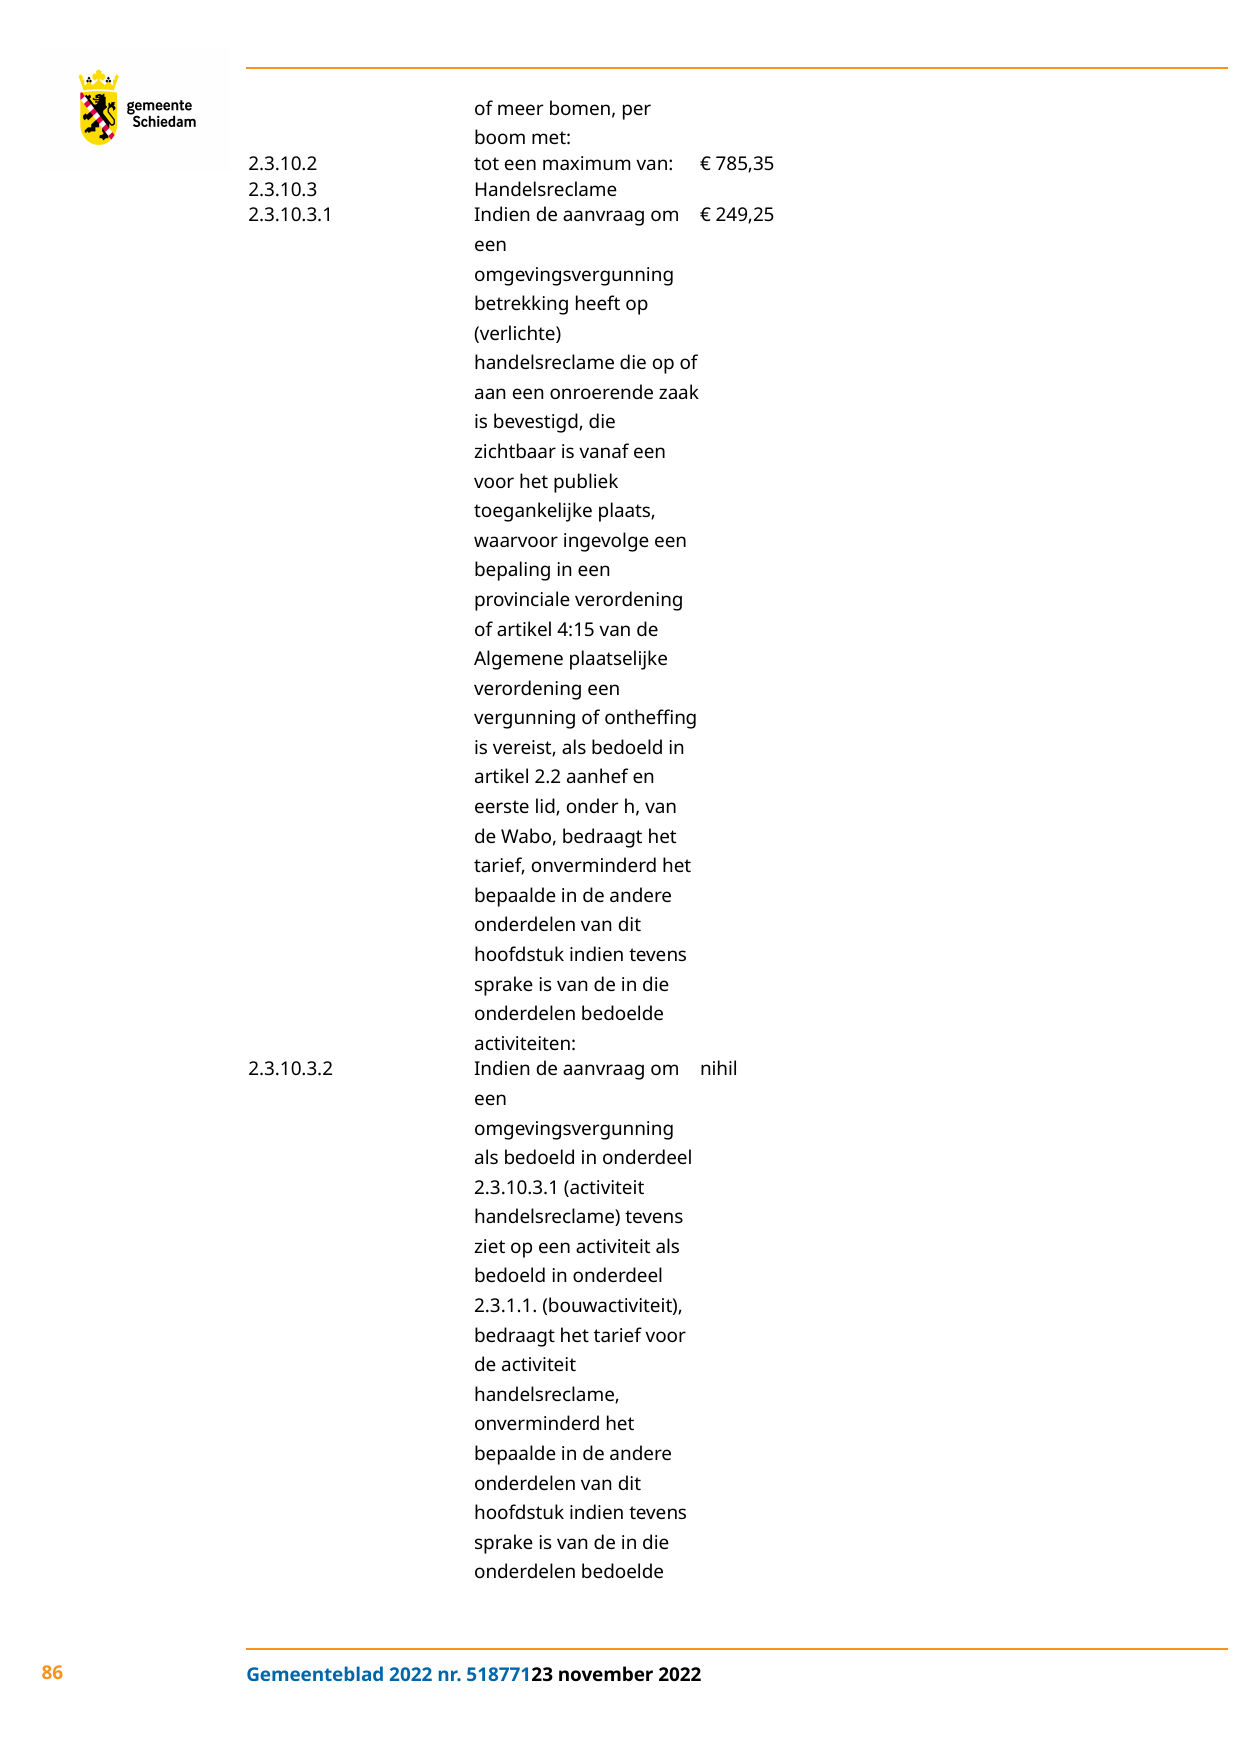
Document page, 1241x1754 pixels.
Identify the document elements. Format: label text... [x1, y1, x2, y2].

table_cell [926, 150, 1152, 176]
table_cell [926, 95, 1152, 150]
table_cell Handelsreclame [474, 176, 700, 202]
table_cell [926, 202, 1152, 1056]
picture [41, 47, 231, 172]
table_cell [700, 95, 926, 150]
table_cell 2.3.10.3.1 [248, 202, 474, 1056]
table_cell of meer bomen, per boom met: [474, 95, 700, 150]
table_cell [926, 1056, 1152, 1584]
table_cell € 785,35 [700, 150, 926, 176]
table_cell [248, 95, 474, 150]
table_cell tot een maximum van: [474, 150, 700, 176]
table_cell 2.3.10.3 [248, 176, 474, 202]
table_cell 2.3.10.3.2 [248, 1056, 474, 1584]
table_cell nihil [700, 1056, 926, 1584]
table_cell 2.3.10.2 [248, 150, 474, 176]
table_cell € 249,25 [700, 202, 926, 1056]
table_cell Indien de aanvraag om een omgevingsvergunning betrekking heeft op (verlichte) handelsreclame die op of aan een onroerende zaak is bevestigd, die zichtbaar is vanaf een voor het publiek toegankelijke plaats, waarvoor ingevolge een bepaling in een provinciale verordening of artikel 4:15 van de Algemene plaatselijke verordening een vergunning of ontheffing is vereist, als bedoeld in artikel 2.2 aanhef en eerste lid, onder h, van de Wabo, bedraagt het tarief, onverminderd het bepaalde in de andere onderdelen van dit hoofdstuk indien tevens sprake is van de in die onderdelen bedoelde activiteiten: [474, 202, 700, 1056]
table_cell [926, 176, 1152, 202]
table_cell Indien de aanvraag om een omgevingsvergunning als bedoeld in onderdeel 2.3.10.3.1 (activiteit handelsreclame) tevens ziet op een activiteit als bedoeld in onderdeel 2.3.1.1. (bouwactiviteit), bedraagt het tarief voor de activiteit handelsreclame, onverminderd het bepaalde in de andere onderdelen van dit hoofdstuk indien tevens sprake is van de in die onderdelen bedoelde [474, 1056, 700, 1584]
table_cell [700, 176, 926, 202]
